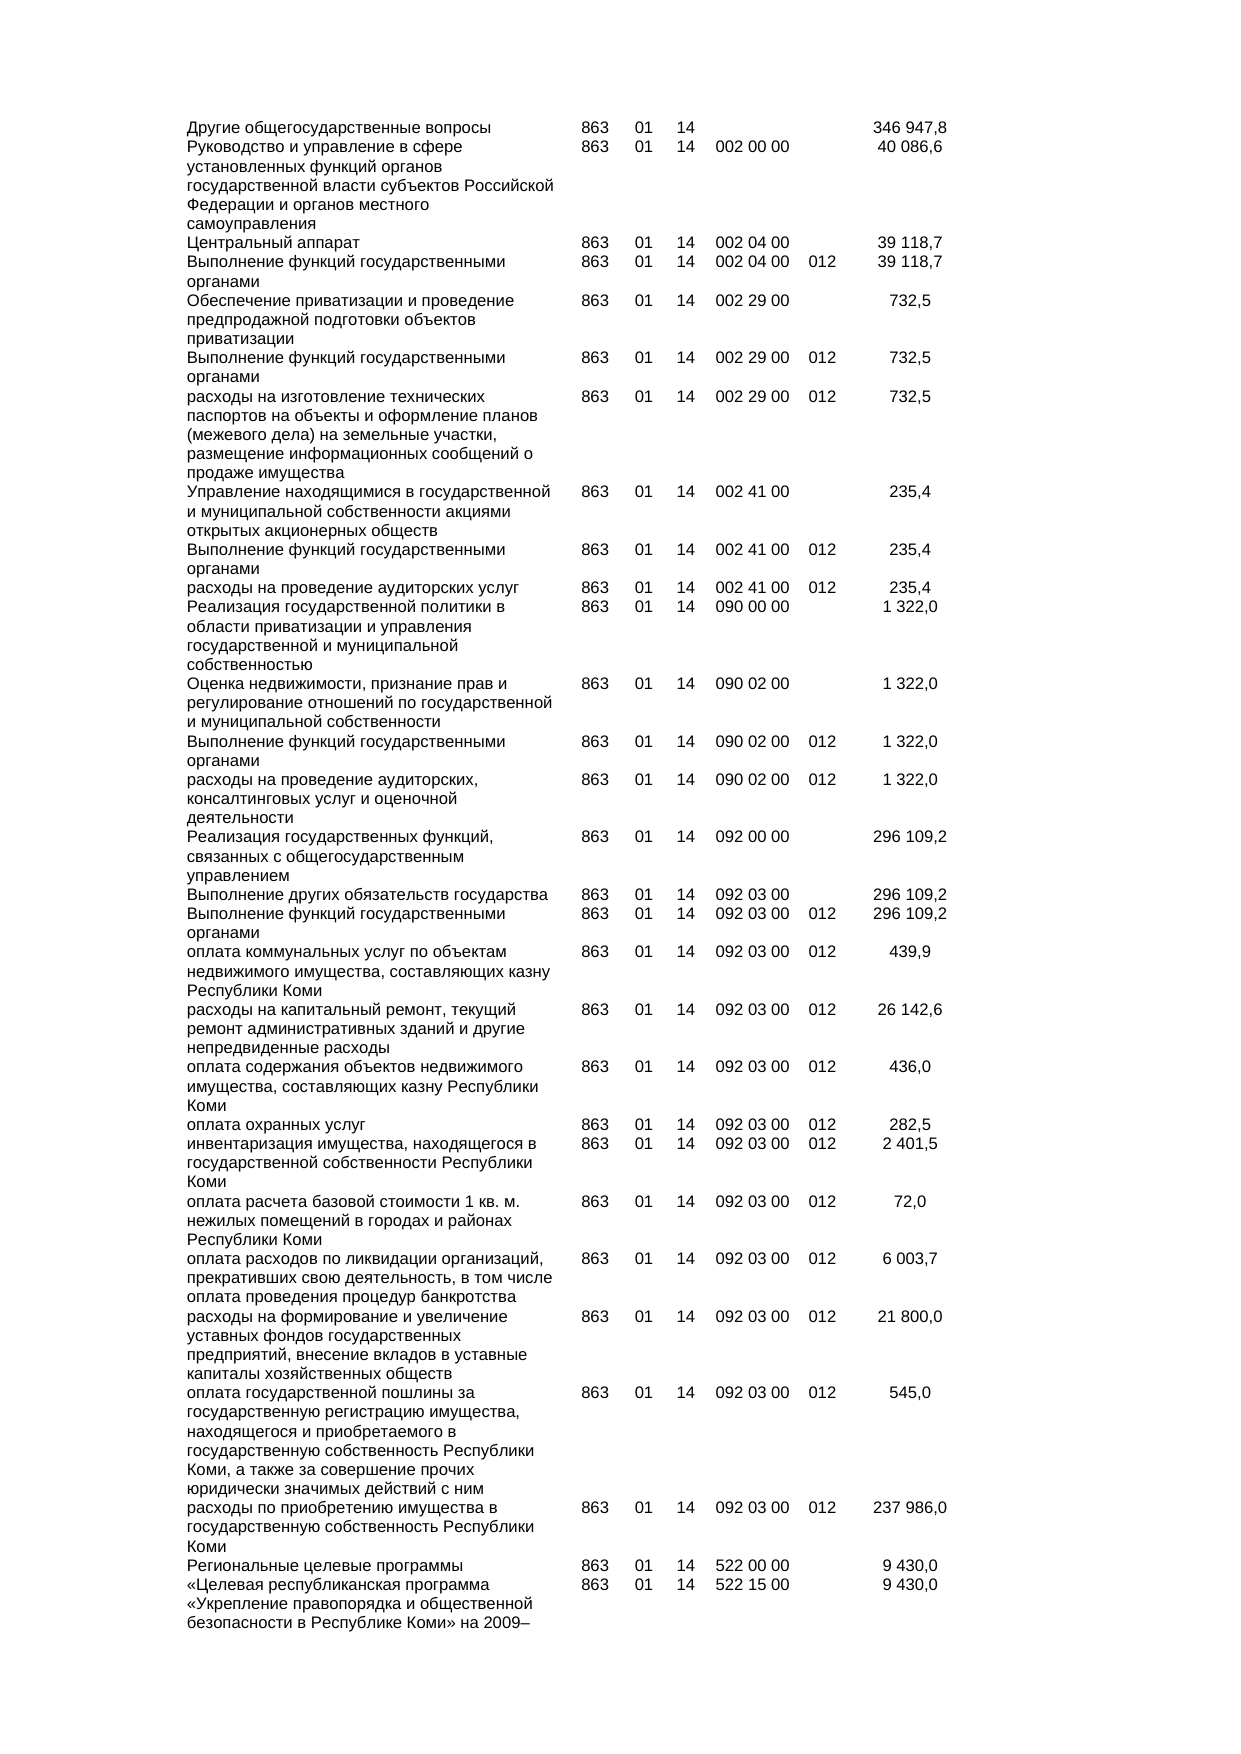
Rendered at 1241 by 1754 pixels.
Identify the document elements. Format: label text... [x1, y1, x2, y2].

table_cell 14 [664, 1115, 707, 1134]
table_cell [973, 1191, 1012, 1249]
table_cell 1 322,0 [847, 597, 973, 674]
table_cell [798, 233, 847, 252]
table_cell 012 [798, 386, 847, 482]
table_cell 01 [624, 674, 664, 731]
table_cell 002 29 00 [707, 291, 797, 348]
table_cell оплата охранных услуг [181, 1115, 566, 1134]
table_cell 092 03 00 [707, 904, 797, 942]
table_cell 01 [624, 482, 664, 540]
table_cell 14 [664, 137, 707, 233]
table_cell 863 [566, 674, 623, 731]
table_cell [973, 1383, 1012, 1498]
table_cell [973, 1575, 1012, 1632]
table_cell 863 [566, 137, 623, 233]
table_cell 14 [664, 1057, 707, 1115]
table_cell оплата государственной пошлины за государственную регистрацию имущества, находящегося и приобретаемого в государственную собственность Республики Коми, а также за совершение прочих юридически значимых действий с ним [181, 1383, 566, 1498]
table_cell 092 03 00 [707, 1115, 797, 1134]
table_cell 01 [624, 1306, 664, 1383]
table_cell [973, 1115, 1012, 1134]
table_cell [798, 674, 847, 731]
table_cell Выполнение функций государственными органами [181, 540, 566, 578]
table_cell 012 [798, 942, 847, 1000]
table_cell 092 03 00 [707, 942, 797, 1000]
table_cell 863 [566, 1000, 623, 1057]
table_cell инвентаризация имущества, находящегося в государственной собственности Республики Коми [181, 1134, 566, 1191]
table_cell [973, 118, 1012, 137]
table_cell 14 [664, 770, 707, 827]
table_cell Обеспечение приватизации и проведение предпродажной подготовки объектов приватизации [181, 291, 566, 348]
table_cell 522 00 00 [707, 1556, 797, 1575]
table_cell [973, 1306, 1012, 1383]
table_cell 14 [664, 233, 707, 252]
table_cell [973, 252, 1012, 291]
table_cell [973, 731, 1012, 770]
table_cell 72,0 [847, 1191, 973, 1249]
table_cell 092 03 00 [707, 1306, 797, 1383]
table_cell 863 [566, 1383, 623, 1498]
table_cell 26 142,6 [847, 1000, 973, 1057]
table_cell 14 [664, 1000, 707, 1057]
table_cell 9 430,0 [847, 1575, 973, 1632]
table_cell [798, 597, 847, 674]
table_cell 012 [798, 1057, 847, 1115]
table_cell Руководство и управление в сфере установленных функций органов государственной власти субъектов Российской Федерации и органов местного самоуправления [181, 137, 566, 233]
table_cell оплата содержания объектов недвижимого имущества, составляющих казну Республики Коми [181, 1057, 566, 1115]
table_cell 39 118,7 [847, 233, 973, 252]
table_cell [973, 1000, 1012, 1057]
table_cell 863 [566, 1575, 623, 1632]
table_cell 012 [798, 1000, 847, 1057]
table_cell Реализация государственных функций, связанных с общегосударственным управлением [181, 827, 566, 885]
table_cell [707, 118, 797, 137]
table_cell 14 [664, 827, 707, 885]
table_cell Управление находящимися в государственной и муниципальной собственности акциями открытых акционерных обществ [181, 482, 566, 540]
table_cell 14 [664, 1556, 707, 1575]
table_cell 1 322,0 [847, 674, 973, 731]
table_cell 002 29 00 [707, 348, 797, 386]
table_cell 012 [798, 348, 847, 386]
table_cell Региональные целевые программы [181, 1556, 566, 1575]
table_cell 863 [566, 1306, 623, 1383]
table_cell 863 [566, 252, 623, 291]
table_cell 01 [624, 1556, 664, 1575]
table_cell 01 [624, 1057, 664, 1115]
table_cell 296 109,2 [847, 885, 973, 904]
table_cell 01 [624, 578, 664, 597]
table_cell 14 [664, 578, 707, 597]
table_cell [798, 118, 847, 137]
table_cell расходы по приобретению имущества в государственную собственность Республики Коми [181, 1498, 566, 1556]
table_cell Выполнение функций государственными органами [181, 731, 566, 770]
table_cell 732,5 [847, 386, 973, 482]
table_cell 01 [624, 827, 664, 885]
table_cell 14 [664, 904, 707, 942]
table_cell 012 [798, 1498, 847, 1556]
table_cell расходы на изготовление технических паспортов на объекты и оформление планов (межевого дела) на земельные участки, размещение информационных сообщений о продаже имущества [181, 386, 566, 482]
table_cell 14 [664, 482, 707, 540]
table_cell 092 00 00 [707, 827, 797, 885]
table_cell 01 [624, 540, 664, 578]
table_cell [973, 291, 1012, 348]
table_cell 14 [664, 942, 707, 1000]
table_cell [798, 291, 847, 348]
table_cell 863 [566, 942, 623, 1000]
table_cell 863 [566, 1498, 623, 1556]
table_cell 14 [664, 540, 707, 578]
table_cell 01 [624, 885, 664, 904]
table_cell 002 41 00 [707, 578, 797, 597]
table_cell 01 [624, 1000, 664, 1057]
table_cell 01 [624, 386, 664, 482]
table_cell 01 [624, 731, 664, 770]
table_cell 002 41 00 [707, 482, 797, 540]
table_cell 012 [798, 252, 847, 291]
table_cell 090 00 00 [707, 597, 797, 674]
table_cell [798, 885, 847, 904]
table_cell [973, 1134, 1012, 1191]
table_cell 863 [566, 348, 623, 386]
table_cell [973, 1249, 1012, 1306]
table_cell 002 04 00 [707, 252, 797, 291]
table_cell 01 [624, 1575, 664, 1632]
table_cell [973, 770, 1012, 827]
table_cell 01 [624, 118, 664, 137]
table_cell 012 [798, 904, 847, 942]
table_cell 863 [566, 597, 623, 674]
table_cell 863 [566, 827, 623, 885]
table_cell 235,4 [847, 482, 973, 540]
table_cell 012 [798, 1115, 847, 1134]
table_cell 012 [798, 1191, 847, 1249]
table_cell 092 03 00 [707, 1134, 797, 1191]
table_cell 863 [566, 1134, 623, 1191]
table_cell 092 03 00 [707, 1498, 797, 1556]
table_cell 439,9 [847, 942, 973, 1000]
table_cell 01 [624, 1498, 664, 1556]
table_cell 01 [624, 252, 664, 291]
table_cell 863 [566, 233, 623, 252]
table_cell 090 02 00 [707, 674, 797, 731]
table_cell расходы на капитальный ремонт, текущий ремонт административных зданий и другие непредвиденные расходы [181, 1000, 566, 1057]
table_cell 863 [566, 578, 623, 597]
table_cell 863 [566, 540, 623, 578]
table_cell [798, 827, 847, 885]
table_cell 092 03 00 [707, 1000, 797, 1057]
table_cell 14 [664, 1134, 707, 1191]
table_cell 01 [624, 1191, 664, 1249]
table_cell 863 [566, 770, 623, 827]
table_cell расходы на проведение аудиторских, консалтинговых услуг и оценочной деятельности [181, 770, 566, 827]
table_cell 1 322,0 [847, 731, 973, 770]
table_cell 012 [798, 1306, 847, 1383]
table_cell «Целевая республиканская программа «Укрепление правопорядка и общественной безопасности в Республике Коми» на 2009– [181, 1575, 566, 1632]
table_cell 01 [624, 1383, 664, 1498]
table_cell [973, 885, 1012, 904]
table_cell 545,0 [847, 1383, 973, 1498]
table_cell 01 [624, 904, 664, 942]
table_cell [973, 540, 1012, 578]
table_cell 14 [664, 348, 707, 386]
table_cell 863 [566, 885, 623, 904]
table_cell 012 [798, 1134, 847, 1191]
table_cell 863 [566, 291, 623, 348]
table_cell 14 [664, 1306, 707, 1383]
table_cell [973, 1498, 1012, 1556]
table_cell 14 [664, 674, 707, 731]
table_cell 39 118,7 [847, 252, 973, 291]
table_cell [798, 482, 847, 540]
table_cell 296 109,2 [847, 904, 973, 942]
table_cell 14 [664, 291, 707, 348]
table_cell 436,0 [847, 1057, 973, 1115]
table_cell 14 [664, 386, 707, 482]
table_cell 14 [664, 118, 707, 137]
table_cell 092 03 00 [707, 1057, 797, 1115]
table_cell 282,5 [847, 1115, 973, 1134]
table_cell 14 [664, 1249, 707, 1306]
table_cell оплата расчета базовой стоимости 1 кв. м. нежилых помещений в городах и районах Республики Коми [181, 1191, 566, 1249]
table_cell 235,4 [847, 540, 973, 578]
table_cell 1 322,0 [847, 770, 973, 827]
table_cell 002 00 00 [707, 137, 797, 233]
table_cell [973, 674, 1012, 731]
table_cell 012 [798, 731, 847, 770]
table_cell расходы на проведение аудиторских услуг [181, 578, 566, 597]
table_cell 01 [624, 348, 664, 386]
table_cell 21 800,0 [847, 1306, 973, 1383]
table_cell 01 [624, 1115, 664, 1134]
table_cell 14 [664, 1191, 707, 1249]
table_cell 522 15 00 [707, 1575, 797, 1632]
table_cell 6 003,7 [847, 1249, 973, 1306]
table_cell Центральный аппарат [181, 233, 566, 252]
table_cell Выполнение функций государственными органами [181, 252, 566, 291]
table_cell 732,5 [847, 291, 973, 348]
table_cell 863 [566, 1249, 623, 1306]
table_cell 14 [664, 1498, 707, 1556]
table_cell 863 [566, 904, 623, 942]
table_cell 002 29 00 [707, 386, 797, 482]
table_cell 01 [624, 233, 664, 252]
table_cell 2 401,5 [847, 1134, 973, 1191]
table_cell [798, 1556, 847, 1575]
table_cell 01 [624, 942, 664, 1000]
table_cell Оценка недвижимости, признание прав и регулирование отношений по государственной и муниципальной собственности [181, 674, 566, 731]
table_cell 002 04 00 [707, 233, 797, 252]
table_cell [973, 597, 1012, 674]
table_cell 01 [624, 1249, 664, 1306]
table_cell [973, 348, 1012, 386]
table_cell 732,5 [847, 348, 973, 386]
table_cell 237 986,0 [847, 1498, 973, 1556]
table_cell 092 03 00 [707, 885, 797, 904]
table_cell 14 [664, 597, 707, 674]
table_cell 01 [624, 291, 664, 348]
table_cell [973, 827, 1012, 885]
table_cell 9 430,0 [847, 1556, 973, 1575]
table_cell 863 [566, 118, 623, 137]
table_cell 14 [664, 1575, 707, 1632]
table_cell 863 [566, 386, 623, 482]
table_cell [973, 233, 1012, 252]
table_cell 092 03 00 [707, 1383, 797, 1498]
table_cell 090 02 00 [707, 770, 797, 827]
table_cell 863 [566, 1115, 623, 1134]
table_cell 40 086,6 [847, 137, 973, 233]
table_cell 012 [798, 1383, 847, 1498]
table_cell 14 [664, 252, 707, 291]
table_cell 863 [566, 1057, 623, 1115]
table_cell оплата коммунальных услуг по объектам недвижимого имущества, составляющих казну Республики Коми [181, 942, 566, 1000]
table_cell 01 [624, 770, 664, 827]
table_cell [973, 1556, 1012, 1575]
table_cell [973, 482, 1012, 540]
table_cell 863 [566, 1191, 623, 1249]
table_cell 090 02 00 [707, 731, 797, 770]
table_cell 863 [566, 482, 623, 540]
table_cell 012 [798, 540, 847, 578]
table_cell [798, 137, 847, 233]
table_cell 863 [566, 731, 623, 770]
table_cell 002 41 00 [707, 540, 797, 578]
table_cell 092 03 00 [707, 1249, 797, 1306]
table_cell [973, 578, 1012, 597]
table_cell 346 947,8 [847, 118, 973, 137]
table_cell Выполнение функций государственными органами [181, 904, 566, 942]
table_cell [798, 1575, 847, 1632]
table_cell [973, 137, 1012, 233]
table_cell 863 [566, 1556, 623, 1575]
table_cell [973, 942, 1012, 1000]
table_cell 01 [624, 1134, 664, 1191]
table_cell 235,4 [847, 578, 973, 597]
table_cell Выполнение других обязательств государства [181, 885, 566, 904]
table_cell расходы на формирование и увеличение уставных фондов государственных предприятий, внесение вкладов в уставные капиталы хозяйственных обществ [181, 1306, 566, 1383]
table_cell Реализация государственной политики в области приватизации и управления государственной и муниципальной собственностью [181, 597, 566, 674]
table_cell 01 [624, 137, 664, 233]
table_cell [973, 1057, 1012, 1115]
table_cell Другие общегосударственные вопросы [181, 118, 566, 137]
table_cell 14 [664, 1383, 707, 1498]
table_cell оплата расходов по ликвидации организаций, прекративших свою деятельность, в том числе оплата проведения процедур банкротства [181, 1249, 566, 1306]
table_cell 012 [798, 1249, 847, 1306]
table_cell Выполнение функций государственными органами [181, 348, 566, 386]
table_cell 012 [798, 578, 847, 597]
table_cell 092 03 00 [707, 1191, 797, 1249]
table_cell 012 [798, 770, 847, 827]
table_cell [973, 386, 1012, 482]
table_cell 296 109,2 [847, 827, 973, 885]
table_cell 14 [664, 731, 707, 770]
table_cell [973, 904, 1012, 942]
table_cell 01 [624, 597, 664, 674]
table_cell 14 [664, 885, 707, 904]
